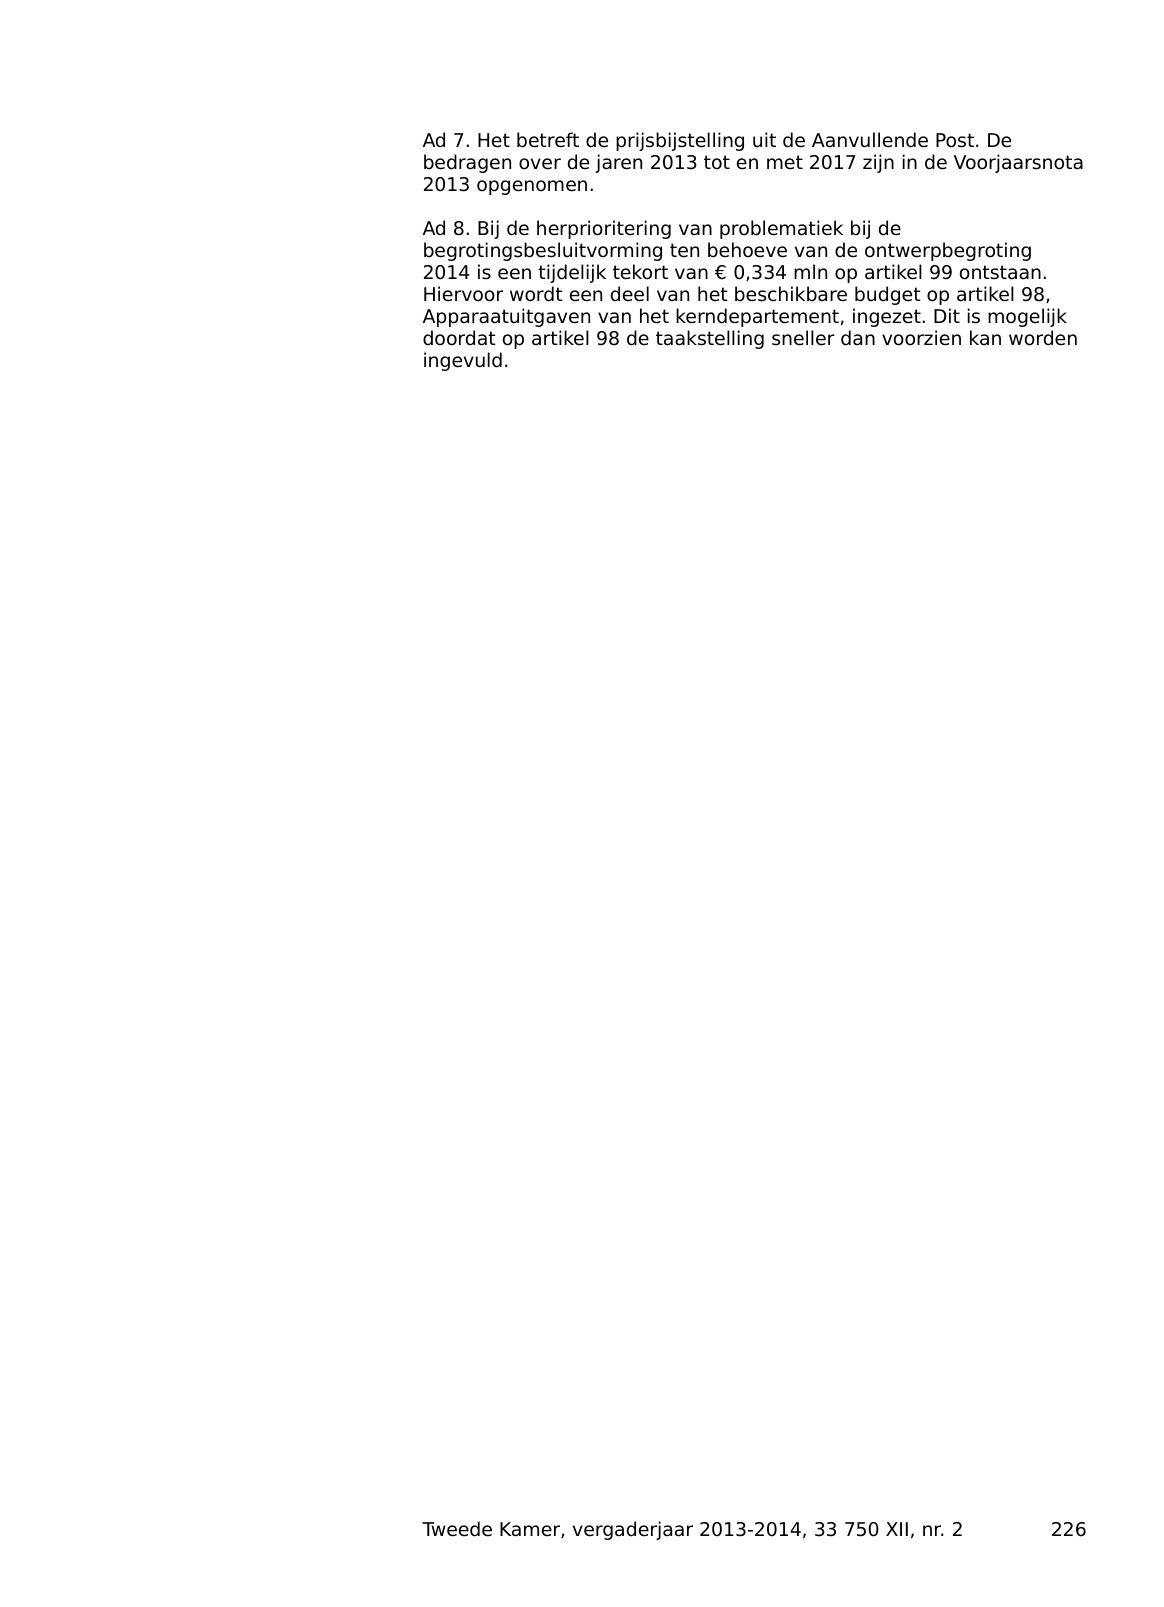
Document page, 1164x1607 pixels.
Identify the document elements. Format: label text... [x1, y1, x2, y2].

text Ad 7. Het betreft de prijsbijstelling uit de Aanvullende Post. De bedragen over de jaren 2013 tot en met 2017 zijn in de Voorjaarsnota 2013 opgenomen. [422, 130, 1087, 196]
text Ad 8. Bij de herprioritering van problematiek bij de begrotingsbesluitvorming ten behoeve van de ontwerpbegroting 2014 is een tijdelijk tekort van € 0,334 mln op artikel 99 ontstaan. Hiervoor wordt een deel van het beschikbare budget op artikel 98, Apparaatuitgaven van het kerndepartement, ingezet. Dit is mogelijk doordat op artikel 98 de taakstelling sneller dan voorzien kan worden ingevuld. [422, 218, 1087, 372]
